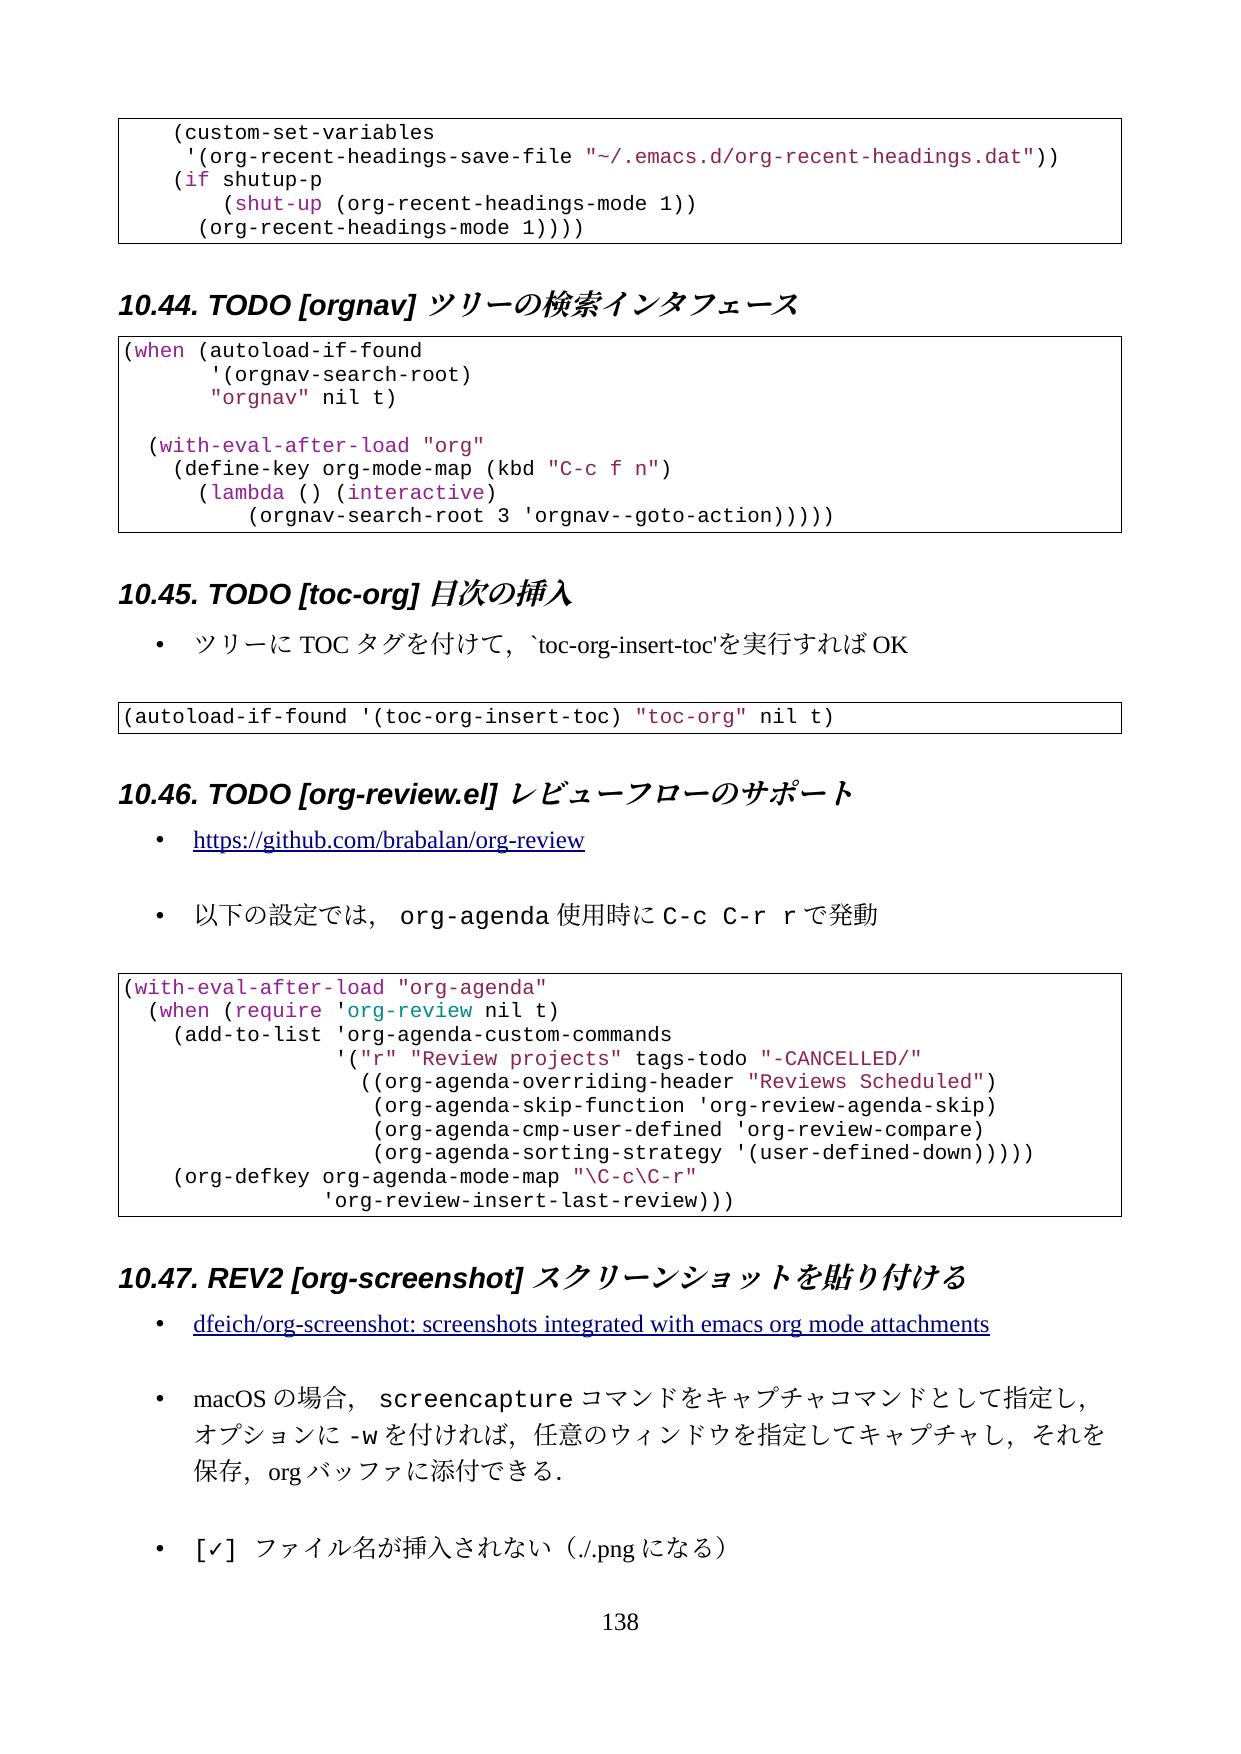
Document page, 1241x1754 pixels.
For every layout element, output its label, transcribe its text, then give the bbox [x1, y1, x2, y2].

text (define-key org-mode-map (kbd "C-c f n") [119, 454, 1121, 478]
text (org-agenda-skip-function 'org-review-agenda-skip) [119, 1091, 1121, 1115]
text (lambda () (interactive) [119, 478, 1121, 502]
subtitle REV2 [org-screenshot] スクリーンショットを貼り付ける [118, 1255, 1122, 1297]
list [✓] ファイル名が挿入されない（./.pngになる） [156, 1529, 1122, 1565]
text (if shutup-p [119, 165, 1121, 189]
text (when (require 'org-review nil t) [119, 997, 1121, 1020]
list ツリーに TOC タグを付けて，`toc-org-insert-toc'を実行すればOK [156, 625, 1122, 689]
text (org-agenda-sorting-strategy '(user-defined-down))))) [119, 1138, 1121, 1162]
text '(orgnav-search-root) [119, 360, 1121, 383]
text (with-eval-after-load "org-agenda" [119, 974, 1121, 997]
text (with-eval-after-load "org" [119, 431, 1121, 454]
subtitle TODO [orgnav] ツリーの検索インタフェース [118, 282, 1122, 323]
text '(org-recent-headings-save-file "~/.emacs.d/org-recent-headings.dat")) [119, 142, 1121, 165]
list 以下の設定では， org-agenda 使用時に C-c C-r r で発動 [156, 895, 1122, 960]
list macOSの場合， screencapture コマンドをキャプチャコマンドとして指定し，オプションに -w を付ければ，任意のウィンドウを指定してキャプチャし，それを保存，orgバッファに添付できる． [156, 1379, 1122, 1516]
text (org-defkey org-agenda-mode-map "\C-c\C-r" [119, 1162, 1121, 1186]
list https://github.com/brabalan/org-review [156, 825, 1122, 883]
text (orgnav-search-root 3 'orgnav--goto-action))))) [119, 502, 1121, 532]
subtitle TODO [org-review.el] レビューフローのサポート [118, 771, 1122, 813]
text ((org-agenda-overriding-header "Reviews Scheduled") [119, 1067, 1121, 1091]
text (when (autoload-if-found [119, 337, 1121, 360]
text "orgnav" nil t) [119, 383, 1121, 407]
text '("r" "Review projects" tags-todo "-CANCELLED/" [119, 1044, 1121, 1067]
text 'org-review-insert-last-review))) [119, 1186, 1121, 1216]
text (add-to-list 'org-agenda-custom-commands [119, 1020, 1121, 1044]
subtitle TODO [toc-org] 目次の挿入 [118, 571, 1122, 612]
text (org-recent-headings-mode 1)))) [119, 213, 1121, 243]
text (org-agenda-cmp-user-defined 'org-review-compare) [119, 1115, 1121, 1138]
text (custom-set-variables [119, 119, 1121, 142]
list dfeich/org-screenshot: screenshots integrated with emacs org mode attachments [156, 1309, 1122, 1367]
text (autoload-if-found '(toc-org-insert-toc) "toc-org" nil t) [119, 703, 1121, 733]
text (shut-up (org-recent-headings-mode 1)) [119, 189, 1121, 213]
